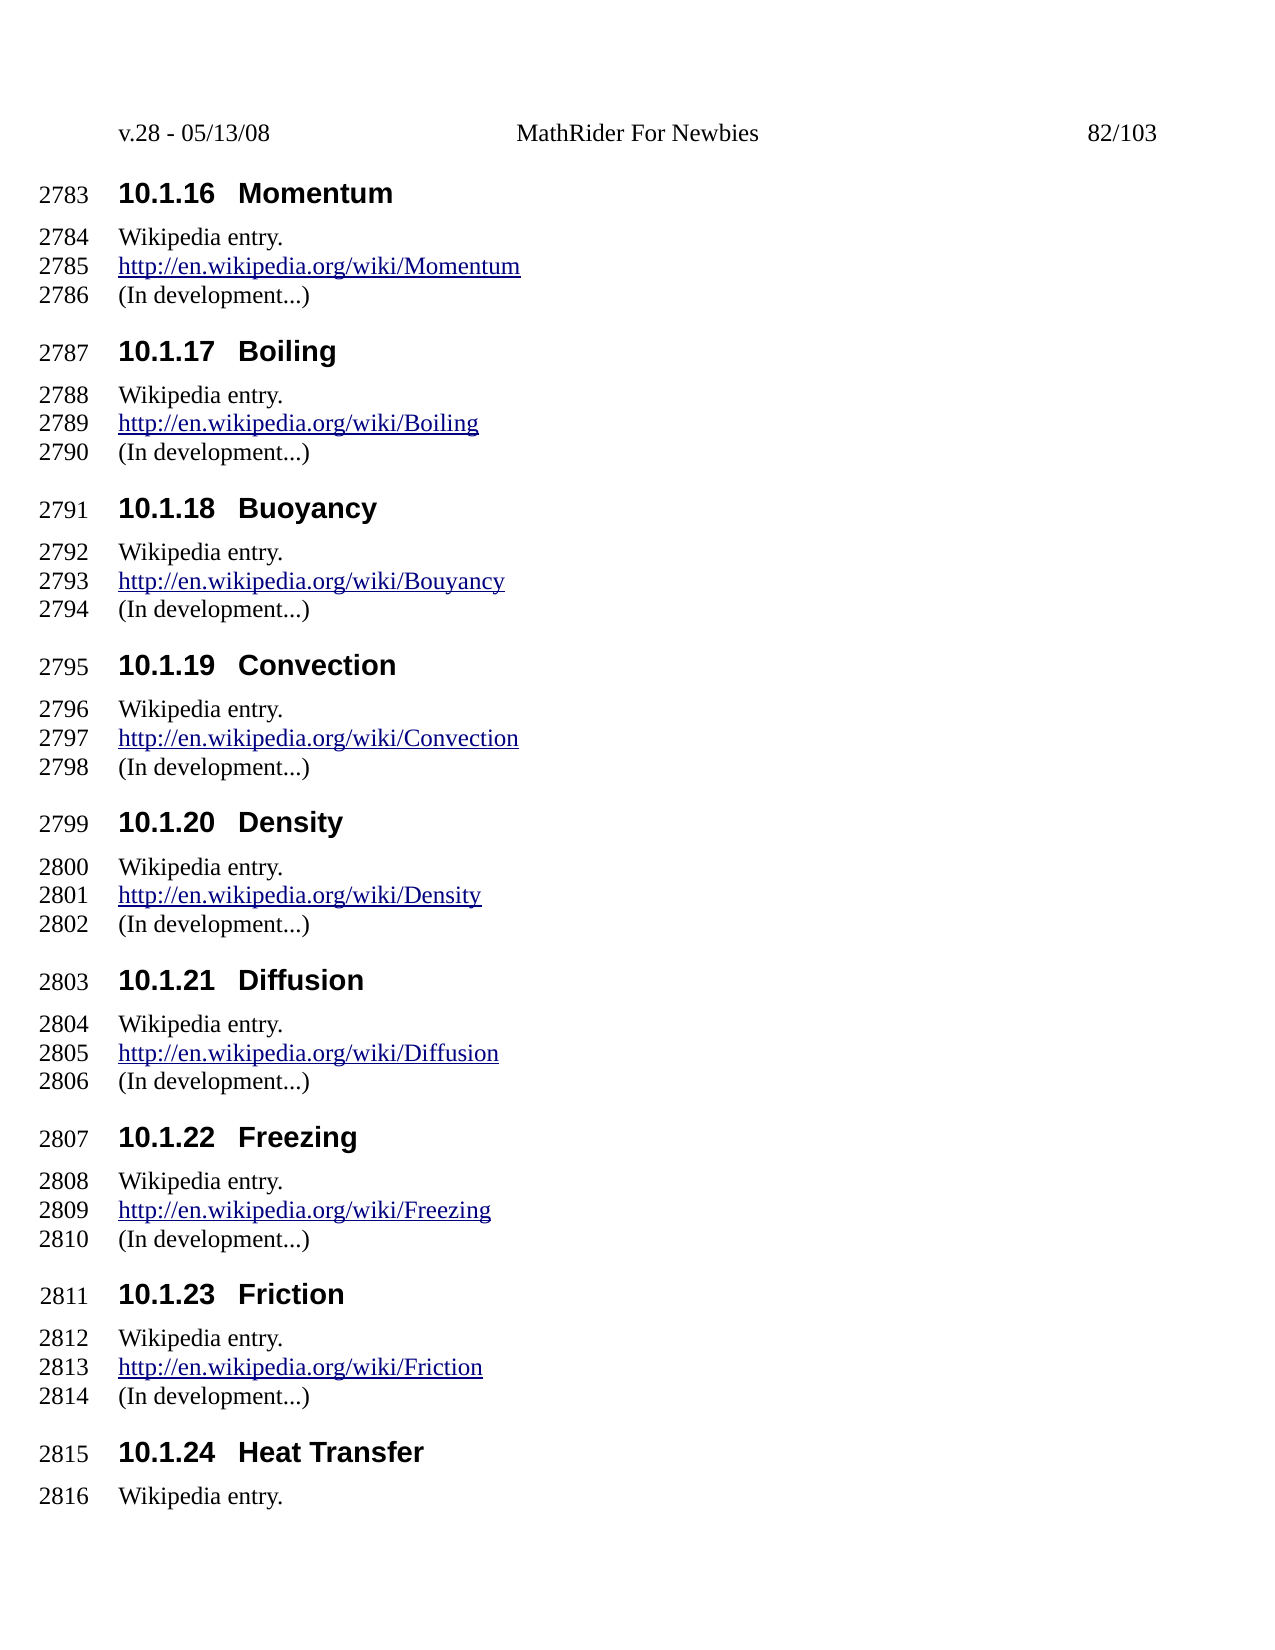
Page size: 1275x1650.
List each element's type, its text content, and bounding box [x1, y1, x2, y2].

text Wikipedia entry. [118, 852, 1157, 880]
text Wikipedia entry. [118, 1481, 1157, 1509]
text Wikipedia entry. [118, 537, 1157, 566]
text Wikipedia entry. [118, 1323, 1157, 1352]
text (In development...) [118, 1381, 1157, 1410]
text (In development...) [118, 1066, 1157, 1095]
text (In development...) [118, 909, 1157, 938]
text http://en.wikipedia.org/wiki/Bouyancy [118, 566, 1157, 594]
subtitle Momentum [118, 176, 1157, 210]
subtitle Buoyancy [118, 491, 1157, 524]
text Wikipedia entry. [118, 694, 1157, 723]
subtitle Diffusion [118, 963, 1157, 996]
text http://en.wikipedia.org/wiki/Density [118, 880, 1157, 909]
text http://en.wikipedia.org/wiki/Freezing [118, 1195, 1157, 1224]
text (In development...) [118, 437, 1157, 466]
text Wikipedia entry. [118, 1009, 1157, 1038]
text http://en.wikipedia.org/wiki/Friction [118, 1352, 1157, 1381]
subtitle Friction [118, 1277, 1157, 1311]
subtitle Convection [118, 648, 1157, 682]
text (In development...) [118, 280, 1157, 309]
text http://en.wikipedia.org/wiki/Boiling [118, 408, 1157, 437]
text Wikipedia entry. [118, 1166, 1157, 1195]
text (In development...) [118, 1224, 1157, 1252]
text Wikipedia entry. [118, 380, 1157, 408]
subtitle Boiling [118, 334, 1157, 367]
text http://en.wikipedia.org/wiki/Diffusion [118, 1038, 1157, 1066]
text (In development...) [118, 752, 1157, 781]
text (In development...) [118, 594, 1157, 623]
text http://en.wikipedia.org/wiki/Momentum [118, 251, 1157, 280]
text http://en.wikipedia.org/wiki/Convection [118, 723, 1157, 752]
text Wikipedia entry. [118, 222, 1157, 251]
subtitle Freezing [118, 1120, 1157, 1154]
subtitle Density [118, 806, 1157, 839]
subtitle Heat Transfer [118, 1435, 1157, 1468]
